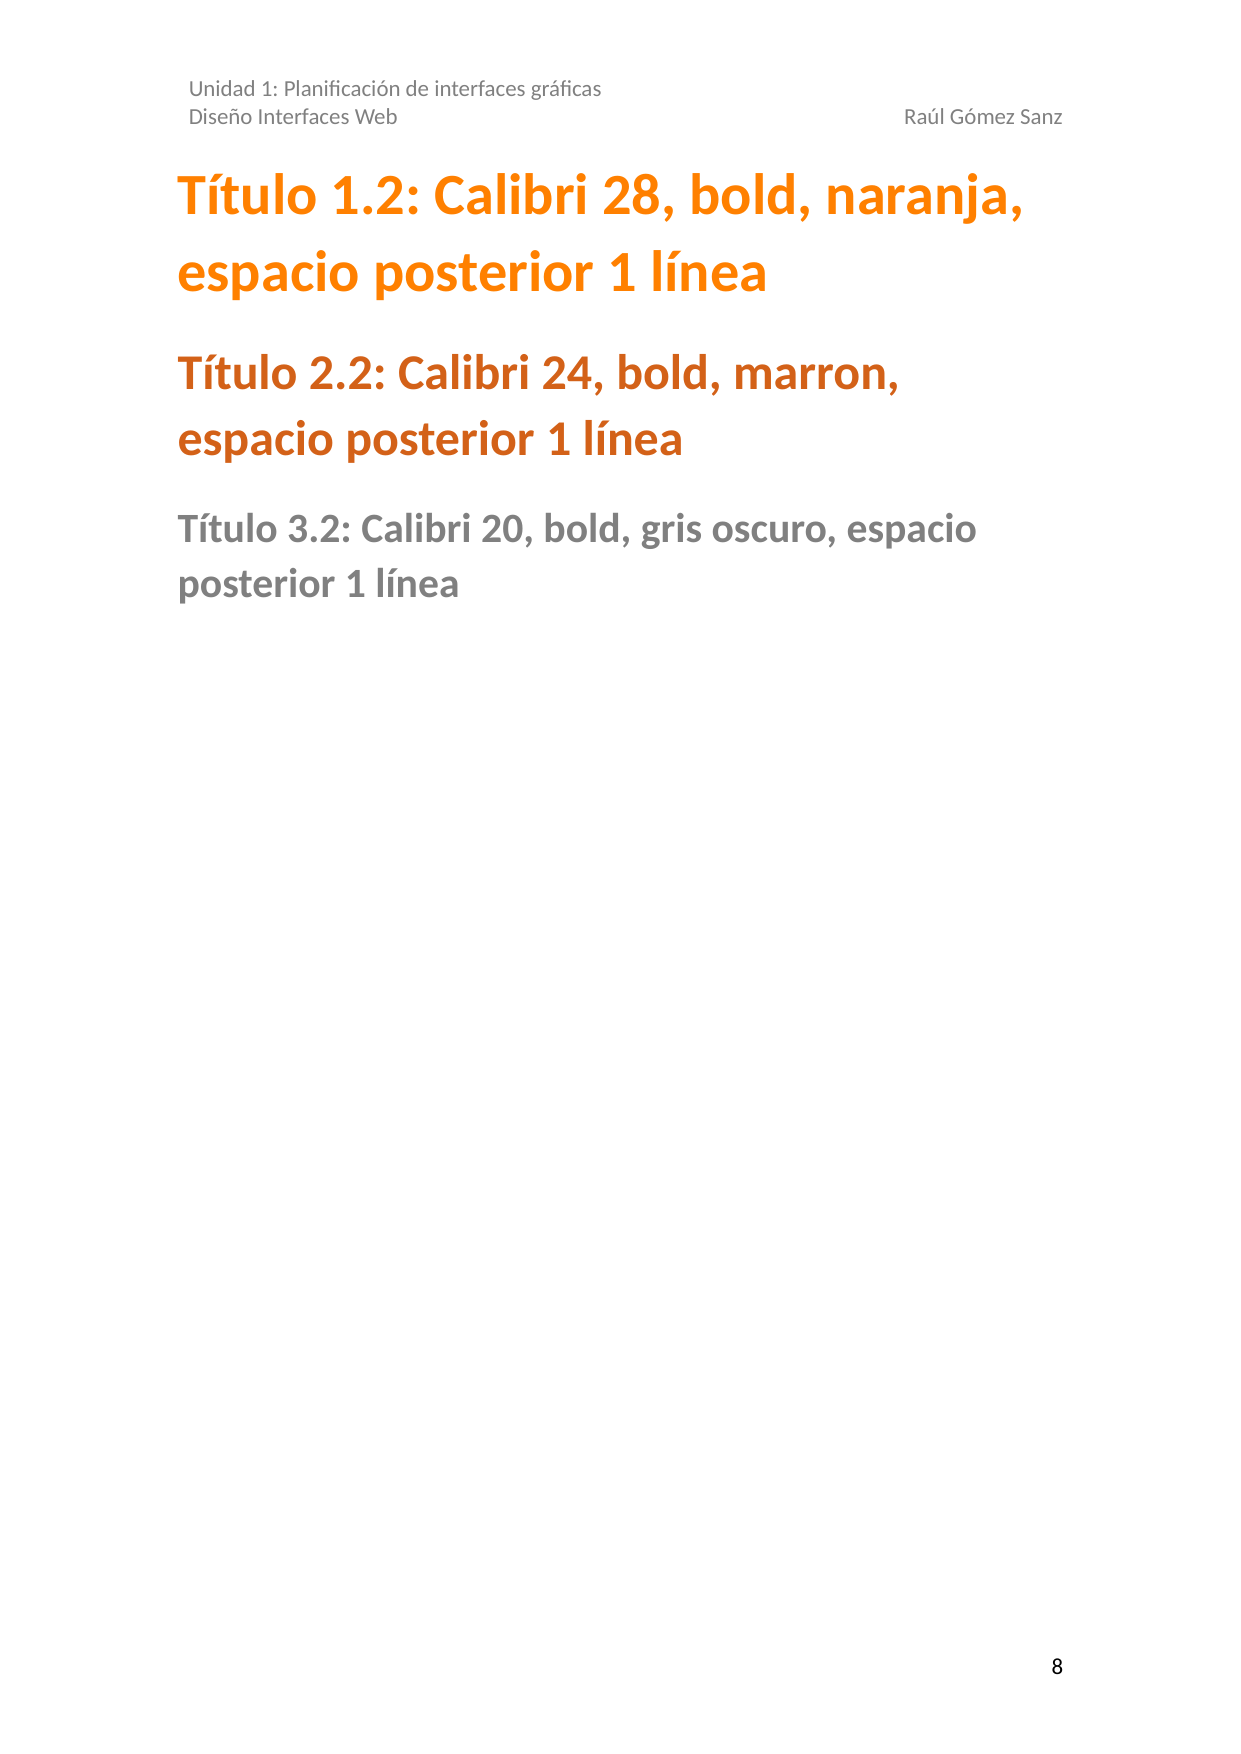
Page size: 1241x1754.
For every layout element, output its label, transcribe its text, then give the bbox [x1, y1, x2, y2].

subtitle Título 1.2: Calibri 28, bold, naranja, espacio posterior 1 línea [177, 158, 1063, 306]
subtitle Título 3.2: Calibri 20, bold, gris oscuro, espacio posterior 1 línea [177, 502, 1063, 608]
subtitle Título 2.2: Calibri 24, bold, marron, espacio posterior 1 línea [177, 341, 1063, 468]
